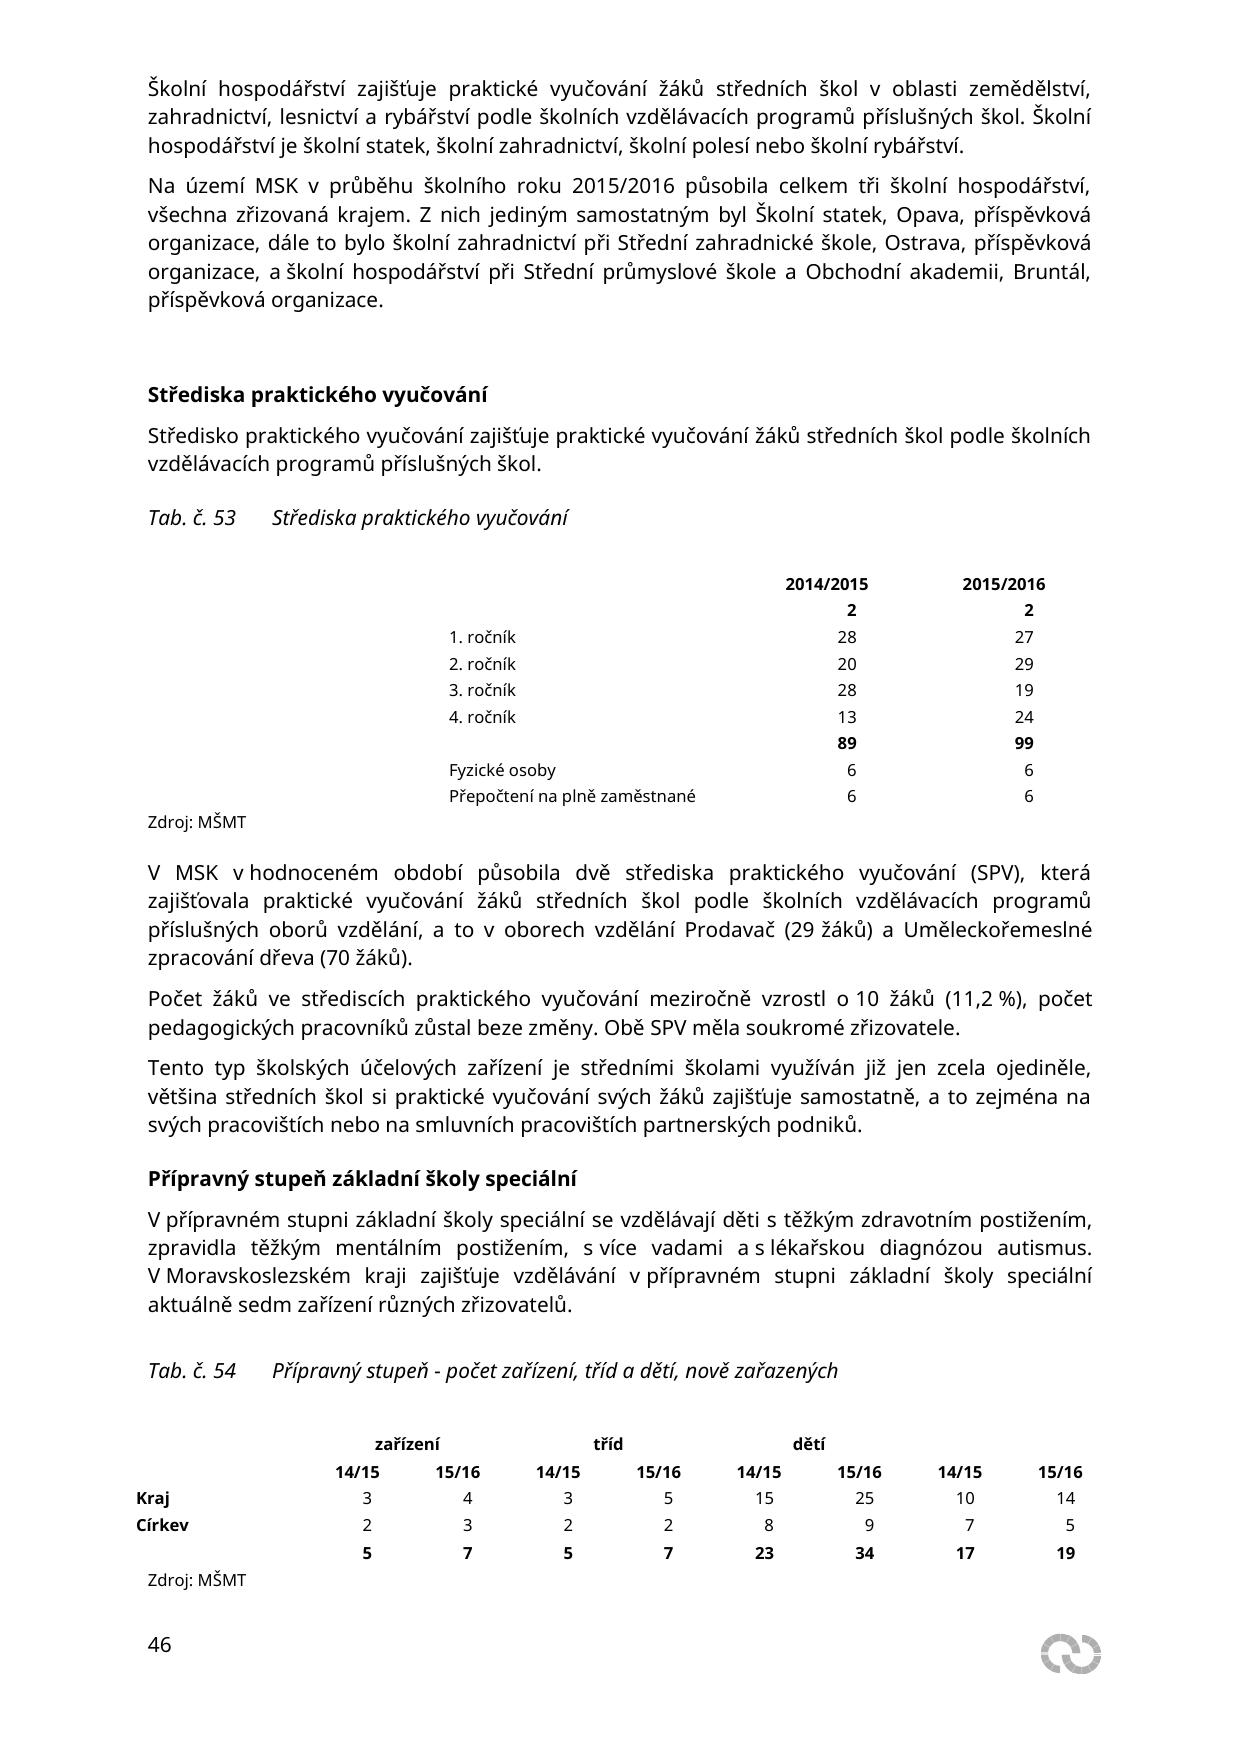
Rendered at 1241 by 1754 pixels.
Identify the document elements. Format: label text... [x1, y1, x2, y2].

text Školní hospodářství zajišťuje praktické vyučování žáků středních škol v oblasti zemědělství, zahradnictví, lesnictví a rybářství podle školních vzdělávacích programů příslušných škol. Školní hospodářství je školní statek, školní zahradnictví, školní polesí nebo školní rybářství. [148, 74, 1092, 159]
table_cell Celkem [443, 731, 738, 756]
text Střediska praktického vyučování [148, 380, 1092, 408]
text Počet žáků ve střediscích praktického vyučování meziročně vzrostl o 10 žáků (11,2 %), počet pedagogických pracovníků zůstal beze změny. Obě SPV měla soukromé zřizovatele. [148, 984, 1092, 1041]
table_cell 6 [739, 757, 915, 783]
table_cell 24 [916, 704, 1092, 729]
table_cell 8 [709, 1512, 809, 1538]
table_cell Církev [131, 1512, 307, 1538]
text Tento typ školských účelových zařízení je středními školami využíván již jen zcela ojediněle, většina středních škol si praktické vyučování svých žáků zajišťuje samostatně, a to zejména na svých pracovištích nebo na smluvních pracovištích partnerských podniků. [148, 1053, 1092, 1139]
table_cell 2015/2016 [916, 570, 1092, 597]
table_cell 15 [709, 1486, 809, 1511]
table_cell Kraj [131, 1486, 307, 1511]
table_cell 14/15 [709, 1461, 809, 1484]
table_cell 15/16 [609, 1461, 708, 1484]
table_cell Fyzické osoby [443, 757, 738, 783]
table_cell 3 [308, 1486, 407, 1511]
table_cell 2 [308, 1512, 407, 1538]
table_cell 4. ročník [443, 704, 738, 729]
table_cell 7 [910, 1512, 1009, 1538]
table_header Střediska praktického vyučování [148, 545, 738, 597]
text Zdroj: MŠMT [148, 1568, 1092, 1591]
table_cell 9 [810, 1512, 909, 1538]
table_cell 27 [916, 624, 1092, 650]
table_cell 19 [1011, 1539, 1110, 1567]
table_cell 89 [739, 731, 915, 756]
table_cell 25 [810, 1486, 909, 1511]
table_cell Počet středisek [148, 598, 738, 623]
table_header Školní rok [739, 545, 1092, 570]
table_cell 28 [739, 624, 915, 650]
table_cell 3. ročník [443, 678, 738, 703]
table_cell 6 [739, 784, 915, 809]
table_cell 6 [916, 757, 1092, 783]
table_cell tříd [508, 1429, 708, 1459]
table_cell 17 [910, 1539, 1009, 1567]
table_cell 2014/2015 [739, 570, 915, 597]
text Středisko praktického vyučování zajišťuje praktické vyučování žáků středních škol podle školních vzdělávacích programů příslušných škol. [148, 421, 1092, 478]
table_cell 5 [508, 1539, 608, 1567]
table_cell 29 [916, 651, 1092, 676]
table_cell 14/15 [508, 1461, 608, 1484]
table_cell zařízení [308, 1429, 507, 1459]
table_cell 14/15 [910, 1461, 1009, 1484]
table_cell 5 [609, 1486, 708, 1511]
table_cell 15/16 [408, 1461, 507, 1484]
table_cell 2 [739, 598, 915, 623]
table_cell 5 [1011, 1512, 1110, 1538]
table_cell 23 [709, 1539, 809, 1567]
table_cell 13 [739, 704, 915, 729]
table_header Počet [308, 1398, 909, 1428]
table_cell 1. ročník [443, 624, 738, 650]
table_cell 10 [910, 1486, 1009, 1511]
table_cell 20 [739, 651, 915, 676]
table_header Zřizovatel [131, 1398, 307, 1484]
text Přípravný stupeň základní školy speciální [148, 1164, 1092, 1192]
table_cell Učitelé odborného výcviku [148, 757, 442, 809]
list Přípravný stupeň - počet zařízení, tříd a dětí, nově zařazených [148, 1356, 1092, 1384]
table_cell Celkem [131, 1539, 307, 1567]
table_cell 2. ročník [443, 651, 738, 676]
text Na území MSK v průběhu školního roku 2015/2016 působila celkem tři školní hospodářství, všechna zřizovaná krajem. Z nich jediným samostatným byl Školní statek, Opava, příspěvková organizace, dále to bylo školní zahradnictví při Střední zahradnické škole, Ostrava, příspěvková organizace, a školní hospodářství při Střední průmyslové škole a Obchodní akademii, Bruntál, příspěvková organizace. [148, 172, 1092, 314]
table_cell 2 [609, 1512, 708, 1538]
table_cell 28 [739, 678, 915, 703]
table_cell 99 [916, 731, 1092, 756]
table_cell 7 [408, 1539, 507, 1567]
table_cell 5 [308, 1539, 407, 1567]
text V MSK v hodnoceném období působila dvě střediska praktického vyučování (SPV), která zajišťovala praktické vyučování žáků středních škol podle školních vzdělávacích programů příslušných oborů vzdělání, a to v oborech vzdělání Prodavač (29 žáků) a Uměleckořemeslné zpracování dřeva (70 žáků). [148, 858, 1092, 972]
table_cell 6 [916, 784, 1092, 809]
table_cell 3 [408, 1512, 507, 1538]
table_cell 2 [916, 598, 1092, 623]
text V přípravném stupni základní školy speciální se vzdělávají děti s těžkým zdravotním postižením, zpravidla těžkým mentálním postižením, s více vadami a s lékařskou diagnózou autismus. V Moravskoslezském kraji zajišťuje vzdělávání v přípravném stupni základní školy speciální aktuálně sedm zařízení různých zřizovatelů. [148, 1205, 1092, 1318]
table_header Z toho děti nově zařazené [910, 1398, 1110, 1459]
table_cell 3 [508, 1486, 608, 1511]
table_cell 19 [916, 678, 1092, 703]
table_cell 15/16 [810, 1461, 909, 1484]
table_cell dětí [709, 1429, 909, 1459]
table_cell 14 [1011, 1486, 1110, 1511]
table_cell Počet žáků v DFV [148, 624, 442, 756]
text Zdroj: MŠMT [148, 810, 1092, 833]
table_cell 14/15 [308, 1461, 407, 1484]
table_cell Přepočtení na plně zaměstnané [443, 784, 738, 809]
table_cell 2 [508, 1512, 608, 1538]
table_cell 15/16 [1011, 1461, 1110, 1484]
table_cell 34 [810, 1539, 909, 1567]
list Střediska praktického vyučování [148, 503, 1092, 531]
table_cell 4 [408, 1486, 507, 1511]
table_cell 7 [609, 1539, 708, 1567]
